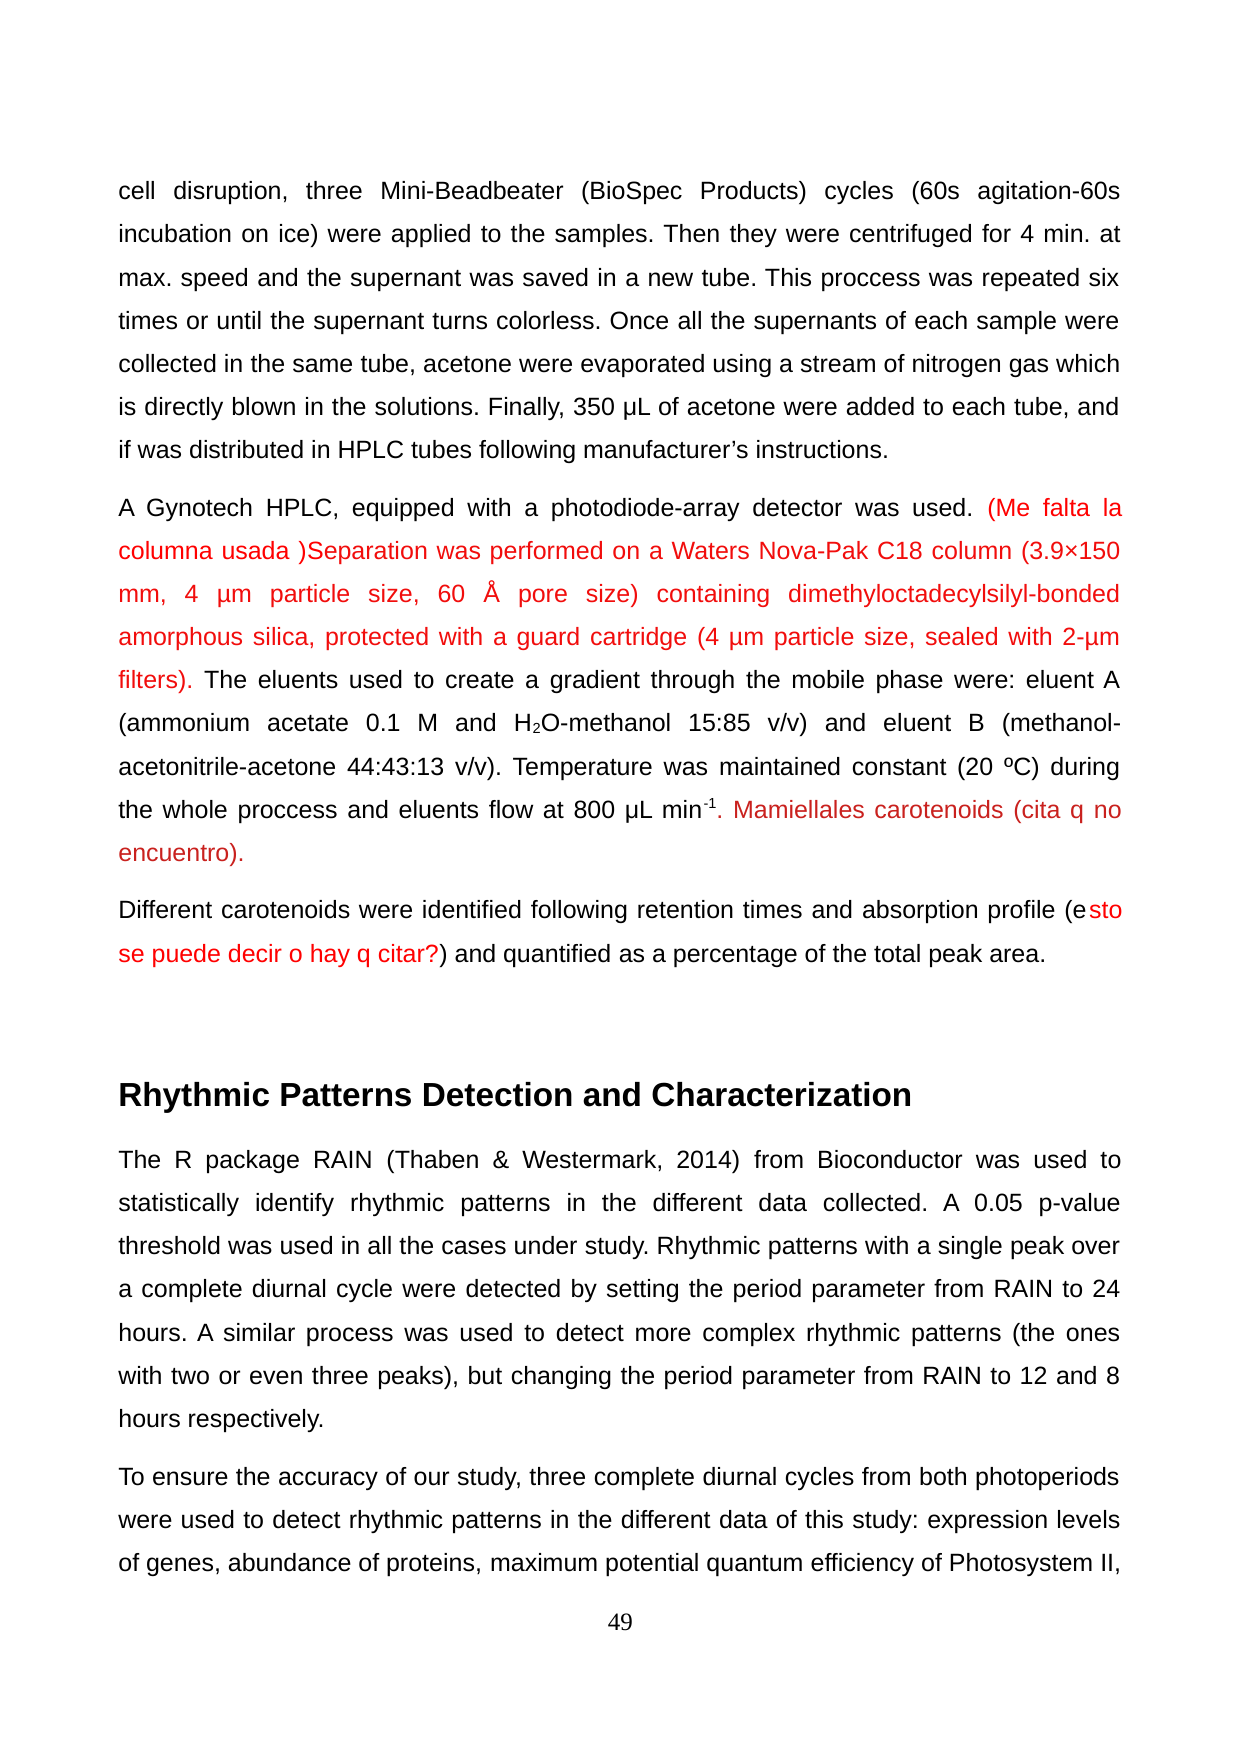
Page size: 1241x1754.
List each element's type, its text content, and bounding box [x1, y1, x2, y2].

text cell disruption, three Mini-Beadbeater (BioSpec Products) cycles (60s agitation-60s incubation on ice) were applied to the samples. Then they were centrifuged for 4 min. at max. speed and the supernant was saved in a new tube. This proccess was repeated six times or until the supernant turns colorless. Once all the supernants of each sample were collected in the same tube, acetone were evaporated using a stream of nitrogen gas which is directly blown in the solutions. Finally, 350 μL of acetone were added to each tube, and if was distributed in HPLC tubes following manufacturer’s instructions. [118, 176, 1122, 464]
text Different carotenoids were identified following retention times and absorption profile (esto se puede decir o hay q citar?) and quantified as a percentage of the total peak area. [118, 896, 1122, 967]
text A Gynotech HPLC, equipped with a photodiode-array detector was used. (Me falta la columna usada )Separation was performed on a Waters Nova-Pak C18 column (3.9×150 mm, 4 µm particle size, 60 Å pore size) containing dimethyloctadecylsilyl-bonded amorphous silica, protected with a guard cartridge (4 µm particle size, sealed with 2-µm filters). The eluents used to create a gradient through the mobile phase were: eluent A (ammonium acetate 0.1 M and H2O-methanol 15:85 v/v) and eluent B (methanol-acetonitrile-acetone 44:43:13 v/v). Temperature was maintained constant (20 ºC) during the whole proccess and eluents flow at 800 μL min-1. Mamiellales carotenoids (cita q no encuentro). [118, 493, 1122, 867]
text To ensure the accuracy of our study, three complete diurnal cycles from both photoperiods were used to detect rhythmic patterns in the different data of this study: expression levels of genes, abundance of proteins, maximum potential quantum efficiency of Photosystem II, [118, 1461, 1122, 1576]
text The R package RAIN (Thaben & Westermark, 2014)⁠ from Bioconductor was used to statistically identify rhythmic patterns in the different data collected. A 0.05 p-value threshold was used in all the cases under study. Rhythmic patterns with a single peak over a complete diurnal cycle were detected by setting the period parameter from RAIN to 24 hours. A similar process was used to detect more complex rhythmic patterns (the ones with two or even three peaks), but changing the period parameter from RAIN to 12 and 8 hours respectively. [118, 1145, 1122, 1432]
subtitle Rhythmic Patterns Detection and Characterization [118, 1075, 1122, 1113]
